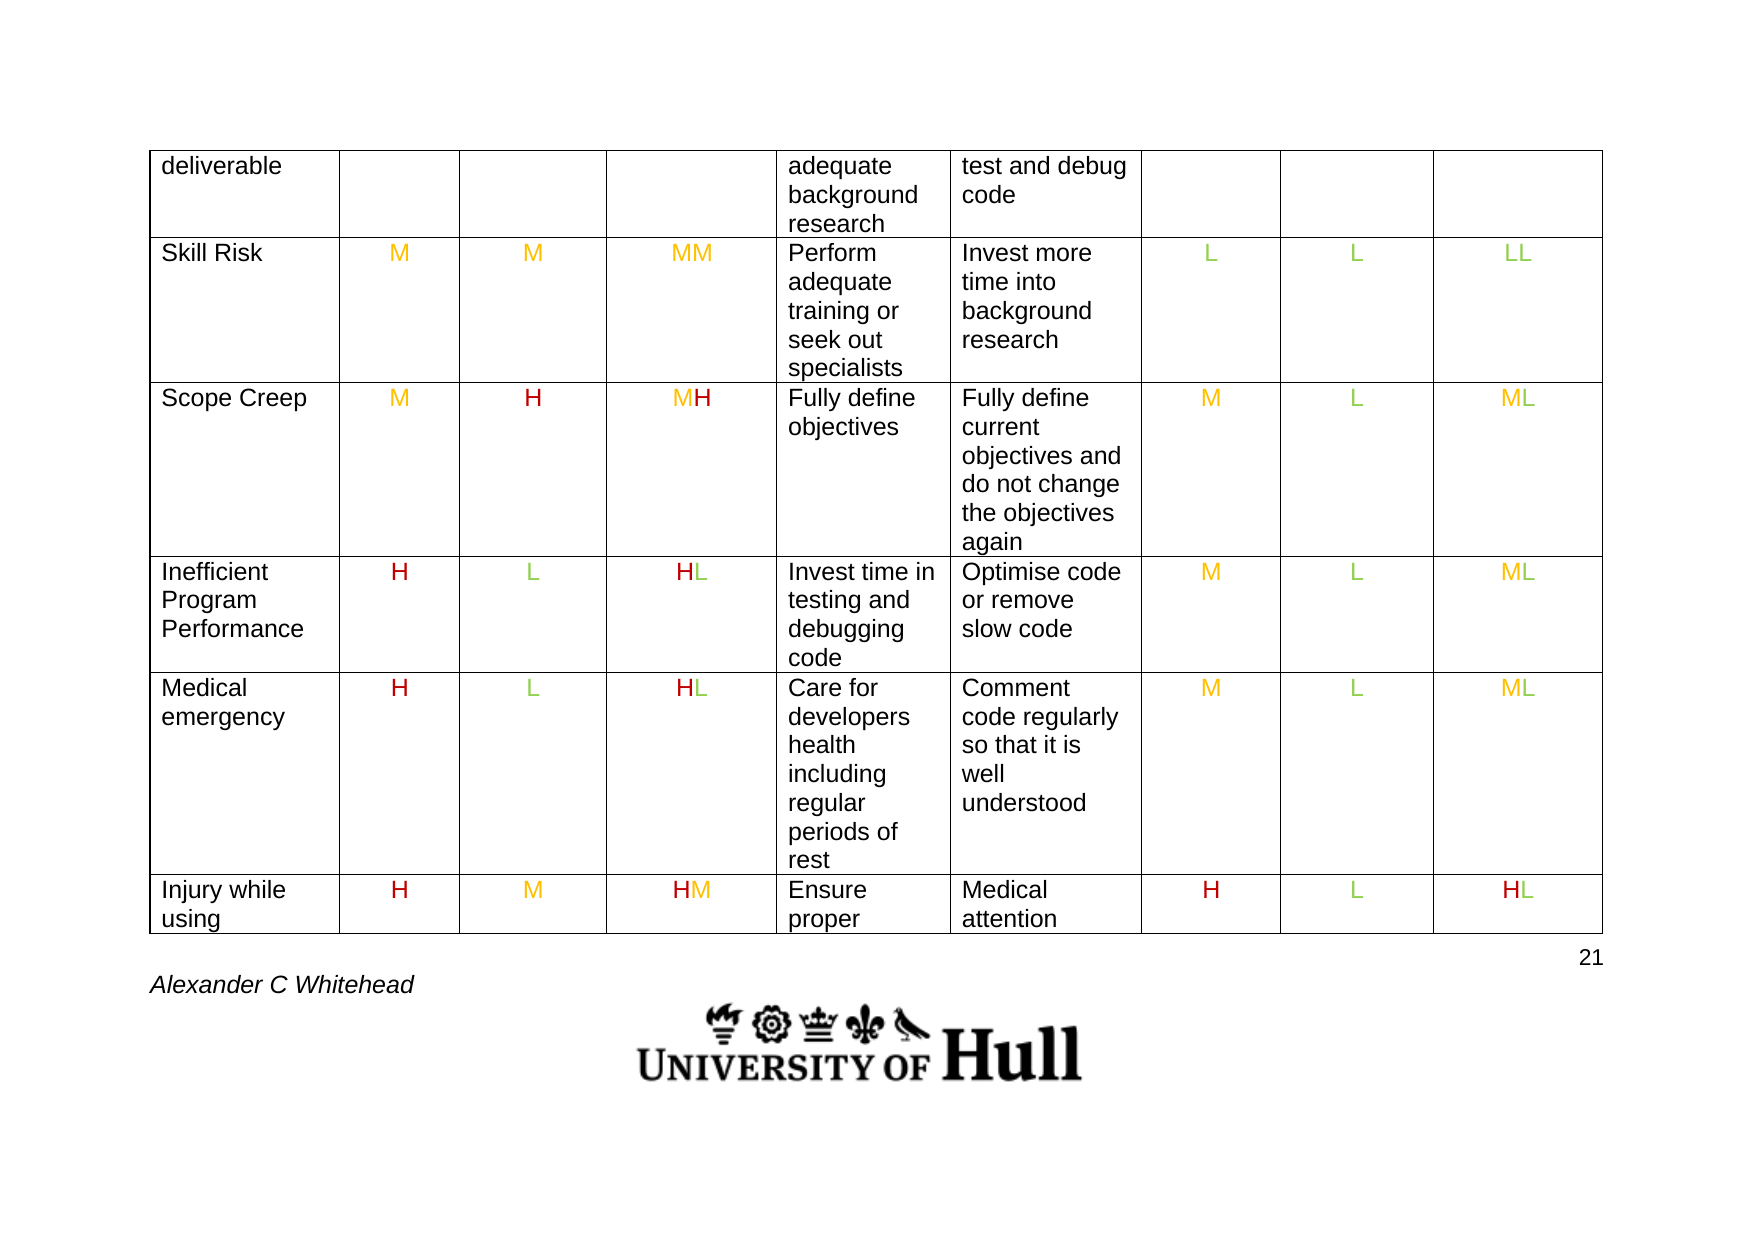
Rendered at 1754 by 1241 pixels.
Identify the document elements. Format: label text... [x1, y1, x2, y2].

table_cell L [1281, 673, 1433, 874]
table_cell Injury while using [151, 875, 339, 932]
table_cell HM [607, 875, 776, 932]
table_cell Fully define current objectives and do not change the objectives again [951, 383, 1141, 556]
table_cell HL [607, 673, 776, 874]
table_cell HL [1434, 875, 1602, 932]
table_cell Medical attention [951, 875, 1141, 932]
table_cell adequate background research [777, 151, 950, 237]
table_cell Ensure proper [777, 875, 950, 932]
table_cell H [340, 875, 459, 932]
table_cell H [460, 383, 606, 556]
table_cell L [1281, 557, 1433, 672]
table_cell [1281, 151, 1433, 237]
table_cell test and debug code [951, 151, 1141, 237]
table_cell M [1142, 557, 1280, 672]
table_cell H [340, 673, 459, 874]
table_cell deliverable [151, 151, 339, 237]
table_cell Fully define objectives [777, 383, 950, 556]
table_cell MH [607, 383, 776, 556]
table_cell L [1142, 238, 1280, 382]
table_cell Comment code regularly so that it is well understood [951, 673, 1141, 874]
table_cell H [1142, 875, 1280, 932]
table_cell M [460, 875, 606, 932]
table_cell Perform adequate training or seek out specialists [777, 238, 950, 382]
table_cell Scope Creep [151, 383, 339, 556]
table_cell M [1142, 673, 1280, 874]
table_cell L [1281, 383, 1433, 556]
table_cell [607, 151, 776, 237]
table_cell Invest more time into background research [951, 238, 1141, 382]
table_cell [460, 151, 606, 237]
table_cell ML [1434, 673, 1602, 874]
table_cell L [460, 673, 606, 874]
table_cell M [340, 383, 459, 556]
table_cell Invest time in testing and debugging code [777, 557, 950, 672]
table_cell L [1281, 875, 1433, 932]
table_cell Inefficient Program Performance [151, 557, 339, 672]
table_cell Skill Risk [151, 238, 339, 382]
table_cell Care for developers health including regular periods of rest [777, 673, 950, 874]
table_cell ML [1434, 557, 1602, 672]
table_cell LL [1434, 238, 1602, 382]
table_cell ML [1434, 383, 1602, 556]
table_cell [1434, 151, 1602, 237]
table_cell H [340, 557, 459, 672]
table_cell L [1281, 238, 1433, 382]
table_cell [340, 151, 459, 237]
table_cell M [460, 238, 606, 382]
table_cell M [1142, 383, 1280, 556]
table_cell HL [607, 557, 776, 672]
table_cell MM [607, 238, 776, 382]
table_cell Medical emergency [151, 673, 339, 874]
table_cell Optimise code or remove slow code [951, 557, 1141, 672]
table_cell L [460, 557, 606, 672]
table_cell [1142, 151, 1280, 237]
table_cell M [340, 238, 459, 382]
